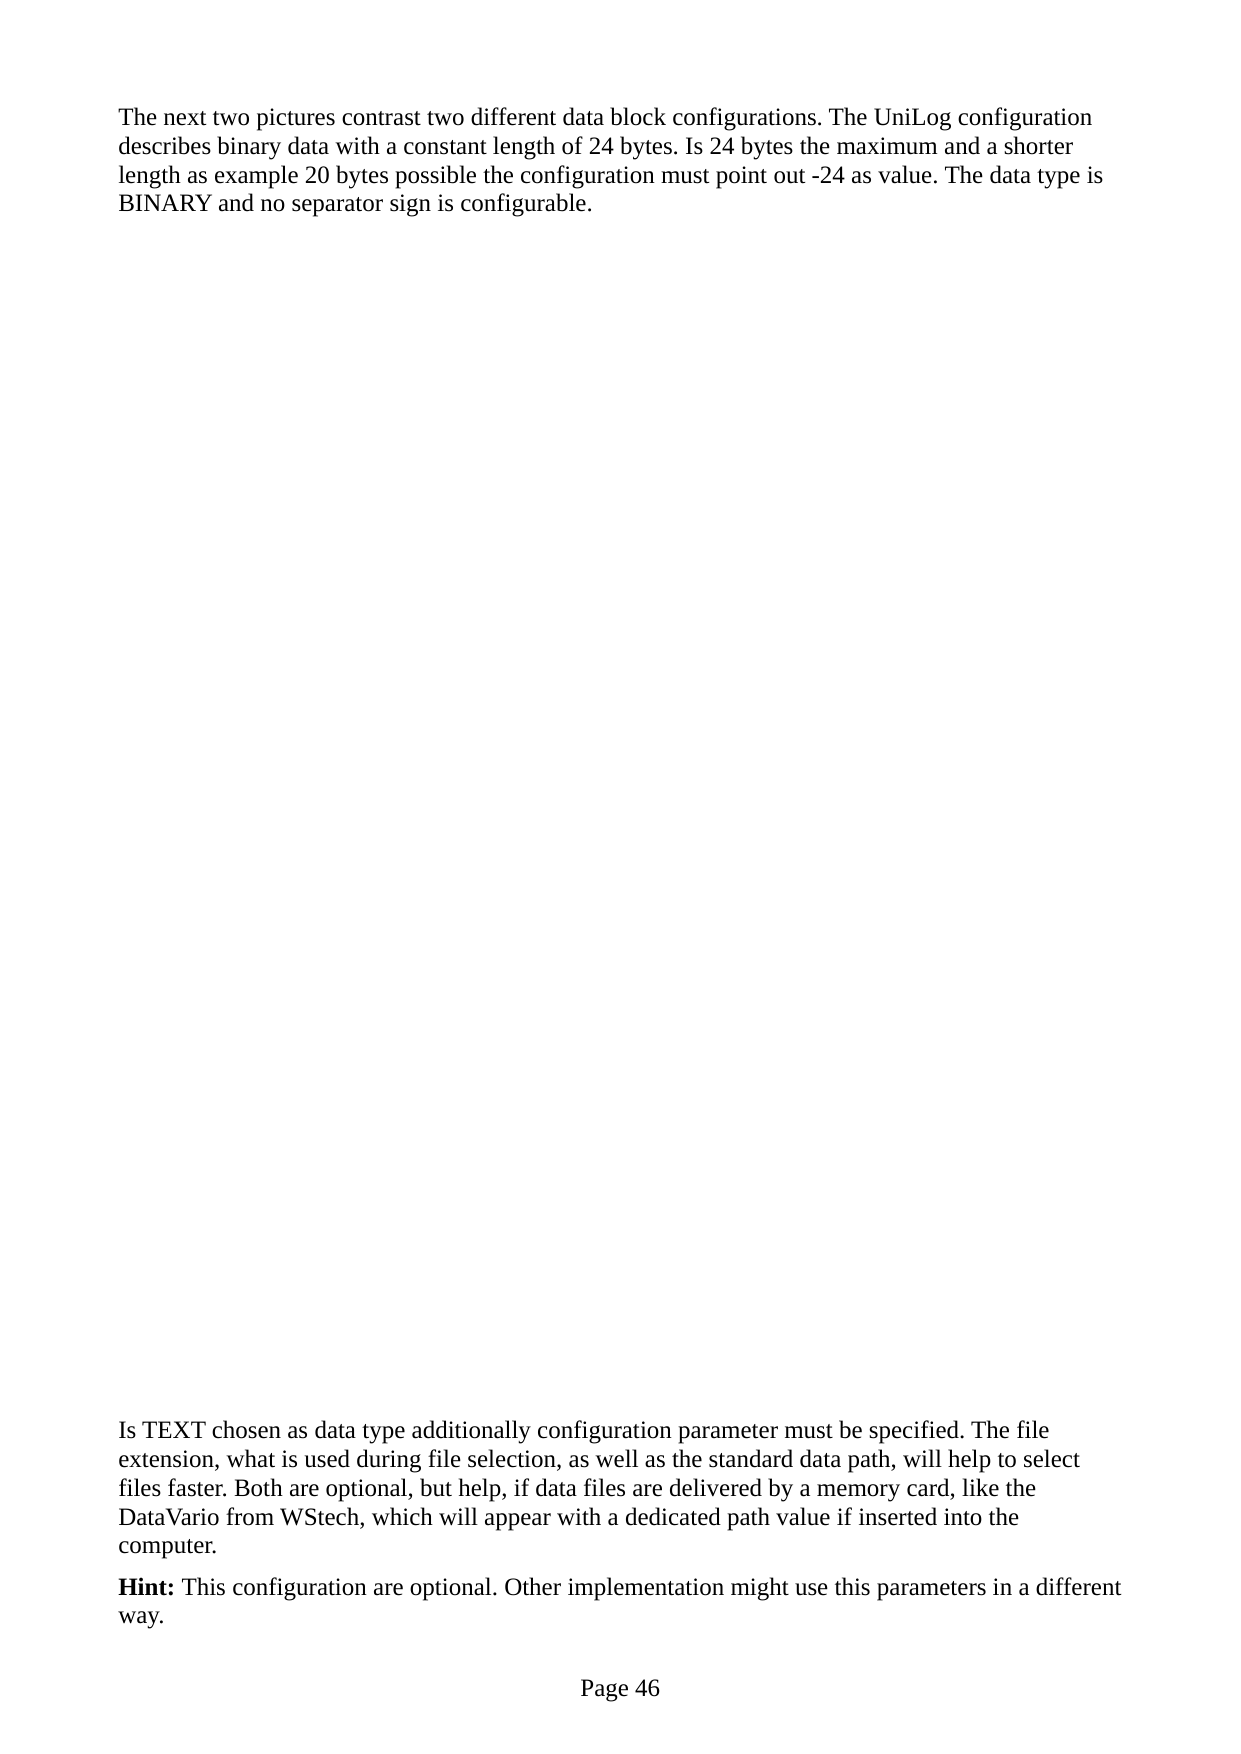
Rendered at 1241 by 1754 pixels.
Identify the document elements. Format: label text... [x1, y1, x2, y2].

text The next two pictures contrast two different data block configurations. The UniLog configuration describes binary data with a constant length of 24 bytes. Is 24 bytes the maximum and a shorter length as example 20 bytes possible the configuration must point out -24 as value. The data type is BINARY and no separator sign is configurable. Is TEXT chosen as data type additionally configuration parameter must be specified. The file extension, what is used during file selection, as well as the standard data path, will help to select files faster. Both are optional, but help, if data files are delivered by a memory card, like the DataVario from WStech, which will appear with a dedicated path value if inserted into the computer. [118, 102, 1122, 1559]
text Hint: This configuration are optional. Other implementation might use this parameters in a different way. [118, 1572, 1122, 1629]
